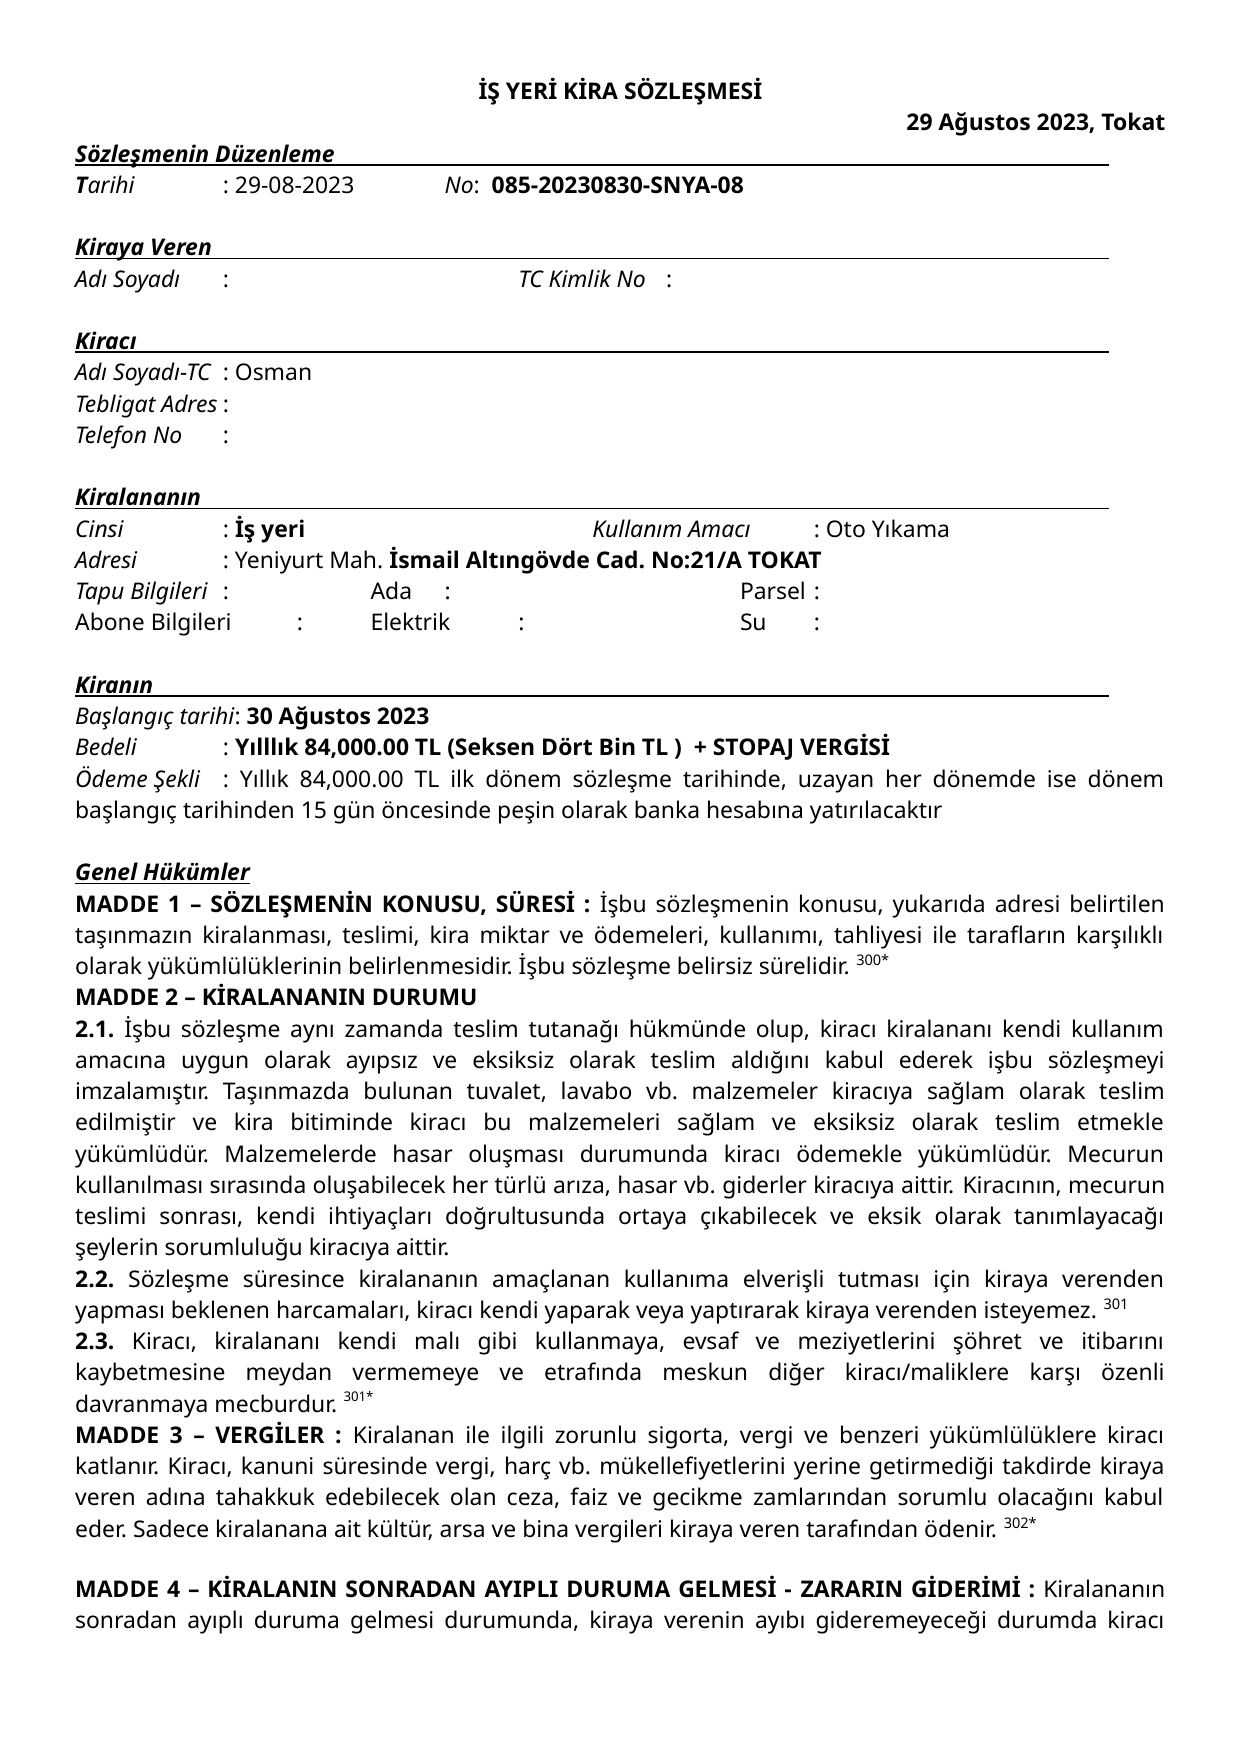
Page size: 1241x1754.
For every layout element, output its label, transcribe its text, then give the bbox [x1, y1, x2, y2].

text Adresi : Yeniyurt Mah. İsmail Altıngövde Cad. No:21/A TOKAT [75, 544, 1165, 575]
text Kiralananın [75, 481, 1165, 512]
text Telefon No : [75, 419, 1165, 450]
text Cinsi : İş yeri Kullanım Amacı : Oto Yıkama [75, 512, 1165, 544]
text MADDE 1 – SÖZLEŞMENİN KONUSU, SÜRESİ : İşbu sözleşmenin konusu, yukarıda adresi belirtilen taşınmazın kiralanması, teslimi, kira miktar ve ödemeleri, kullanımı, tahliyesi ile tarafların karşılıklı olarak yükümlülüklerinin belirlenmesidir. İşbu sözleşme belirsiz sürelidir. 300* [75, 887, 1165, 981]
text Tapu Bilgileri : Ada : Parsel : [75, 575, 1165, 606]
text Ödeme Şekli : Yıllık 84,000.00 TL ilk dönem sözleşme tarihinde, uzayan her dönemde ise dönem başlangıç tarihinden 15 gün öncesinde peşin olarak banka hesabına yatırılacaktır [75, 762, 1165, 825]
text Genel Hükümler [75, 856, 1165, 887]
text Adı Soyadı : TC Kimlik No : [75, 262, 1165, 294]
text 2.2. Sözleşme süresince kiralananın amaçlanan kullanıma elverişli tutması için kiraya verenden yapması beklenen harcamaları, kiracı kendi yaparak veya yaptırarak kiraya verenden isteyemez. 301 [75, 1262, 1165, 1325]
text MADDE 2 – KİRALANANIN DURUMU [75, 981, 1165, 1012]
text 2.1. İşbu sözleşme aynı zamanda teslim tutanağı hükmünde olup, kiracı kiralananı kendi kullanım amacına uygun olarak ayıpsız ve eksiksiz olarak teslim aldığını kabul ederek işbu sözleşmeyi imzalamıştır. Taşınmazda bulunan tuvalet, lavabo vb. malzemeler kiracıya sağlam olarak teslim edilmiştir ve kira bitiminde kiracı bu malzemeleri sağlam ve eksiksiz olarak teslim etmekle yükümlüdür. Malzemelerde hasar oluşması durumunda kiracı ödemekle yükümlüdür. Mecurun kullanılması sırasında oluşabilecek her türlü arıza, hasar vb. giderler kiracıya aittir. Kiracının, mecurun teslimi sonrası, kendi ihtiyaçları doğrultusunda ortaya çıkabilecek ve eksik olarak tanımlayacağı şeylerin sorumluluğu kiracıya aittir. [75, 1012, 1165, 1262]
text Kiraya Veren [75, 231, 1165, 262]
text 2.3. Kiracı, kiralananı kendi malı gibi kullanmaya, evsaf ve meziyetlerini şöhret ve itibarını kaybetmesine meydan vermemeye ve etrafında meskun diğer kiracı/maliklere karşı özenli davranmaya mecburdur. 301* [75, 1325, 1165, 1419]
text Tarihi : 29-08-2023 No: 085-20230830-SNYA-08 [75, 169, 1165, 200]
text Sözleşmenin Düzenleme [75, 137, 1165, 169]
text Bedeli : Yılllık 84,000.00 TL (Seksen Dört Bin TL ) + STOPAJ VERGİSİ [75, 731, 1165, 762]
text Kiracı [75, 325, 1165, 356]
text Tebligat Adres : [75, 387, 1165, 419]
text Kiranın [75, 669, 1165, 700]
text MADDE 4 – KİRALANIN SONRADAN AYIPLI DURUMA GELMESİ - ZARARIN GİDERİMİ : Kiralananın sonradan ayıplı duruma gelmesi durumunda, kiraya verenin ayıbı gideremeyeceği durumda kiracı [75, 1572, 1165, 1635]
text Başlangıç tarihi: 30 Ağustos 2023 [75, 700, 1165, 731]
text Adı Soyadı-TC : Osman [75, 356, 1165, 387]
text İŞ YERİ KİRA SÖZLEŞMESİ [75, 75, 1165, 106]
text 29 Ağustos 2023, Tokat [75, 106, 1165, 137]
text Abone Bilgileri : Elektrik : Su : [75, 606, 1165, 637]
text MADDE 3 – VERGİLER : Kiralanan ile ilgili zorunlu sigorta, vergi ve benzeri yükümlülüklere kiracı katlanır. Kiracı, kanuni süresinde vergi, harç vb. mükellefiyetlerini yerine getirmediği takdirde kiraya veren adına tahakkuk edebilecek olan ceza, faiz ve gecikme zamlarından sorumlu olacağını kabul eder. Sadece kiralanana ait kültür, arsa ve bina vergileri kiraya veren tarafından ödenir. 302* [75, 1419, 1165, 1544]
